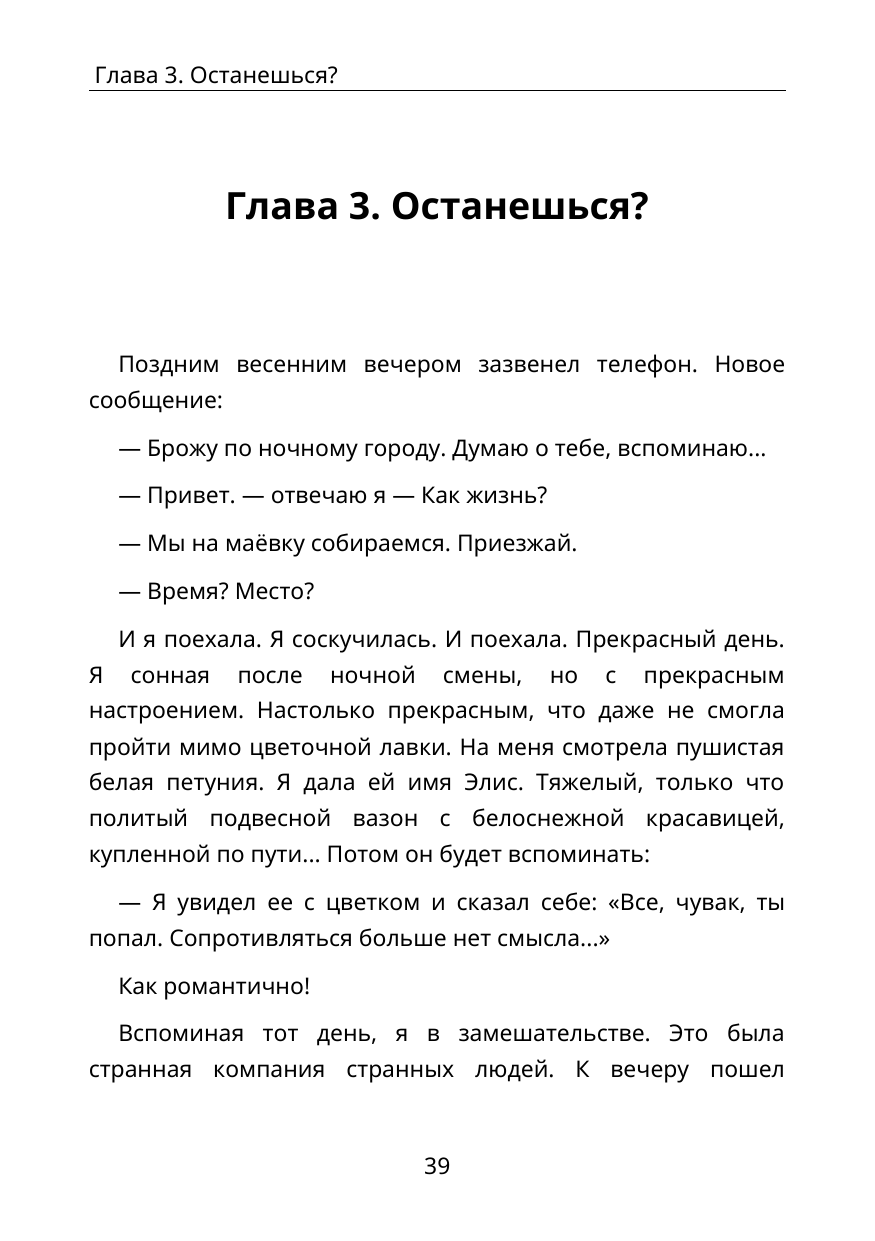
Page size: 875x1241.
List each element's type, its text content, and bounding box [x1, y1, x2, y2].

text — Брожу по ночному городу. Думаю о тебе, вспоминаю... [88, 432, 786, 463]
text И я поехала. Я соскучилась. И поехала. Прекрасный день. Я сонная после ночной смены, но с прекрасным настроением. Настолько прекрасным, что даже не смогла пройти мимо цветочной лавки. На меня смотрела пушистая белая петуния. Я дала ей имя Элис. Тяжелый, только что политый подвесной вазон с белоснежной красавицей, купленной по пути... Потом он будет вспоминать: [88, 623, 786, 869]
text Вспоминая тот день, я в замешательстве. Это была странная компания странных людей. К вечеру пошел [88, 1017, 786, 1084]
text Как романтично! [88, 969, 786, 1001]
text — Привет. — отвечаю я — Как жизнь? [88, 479, 786, 511]
subtitle Глава 3. Останешься? [88, 179, 786, 230]
text Поздним весенним вечером зазвенел телефон. Новое сообщение: [88, 348, 786, 415]
text — Мы на маёвку собираемся. Приезжай. [88, 527, 786, 558]
text — Я увидел ее с цветком и сказал себе: «Все, чувак, ты попал. Сопротивляться больше нет смысла...» [88, 886, 786, 953]
text — Время? Место? [88, 575, 786, 606]
